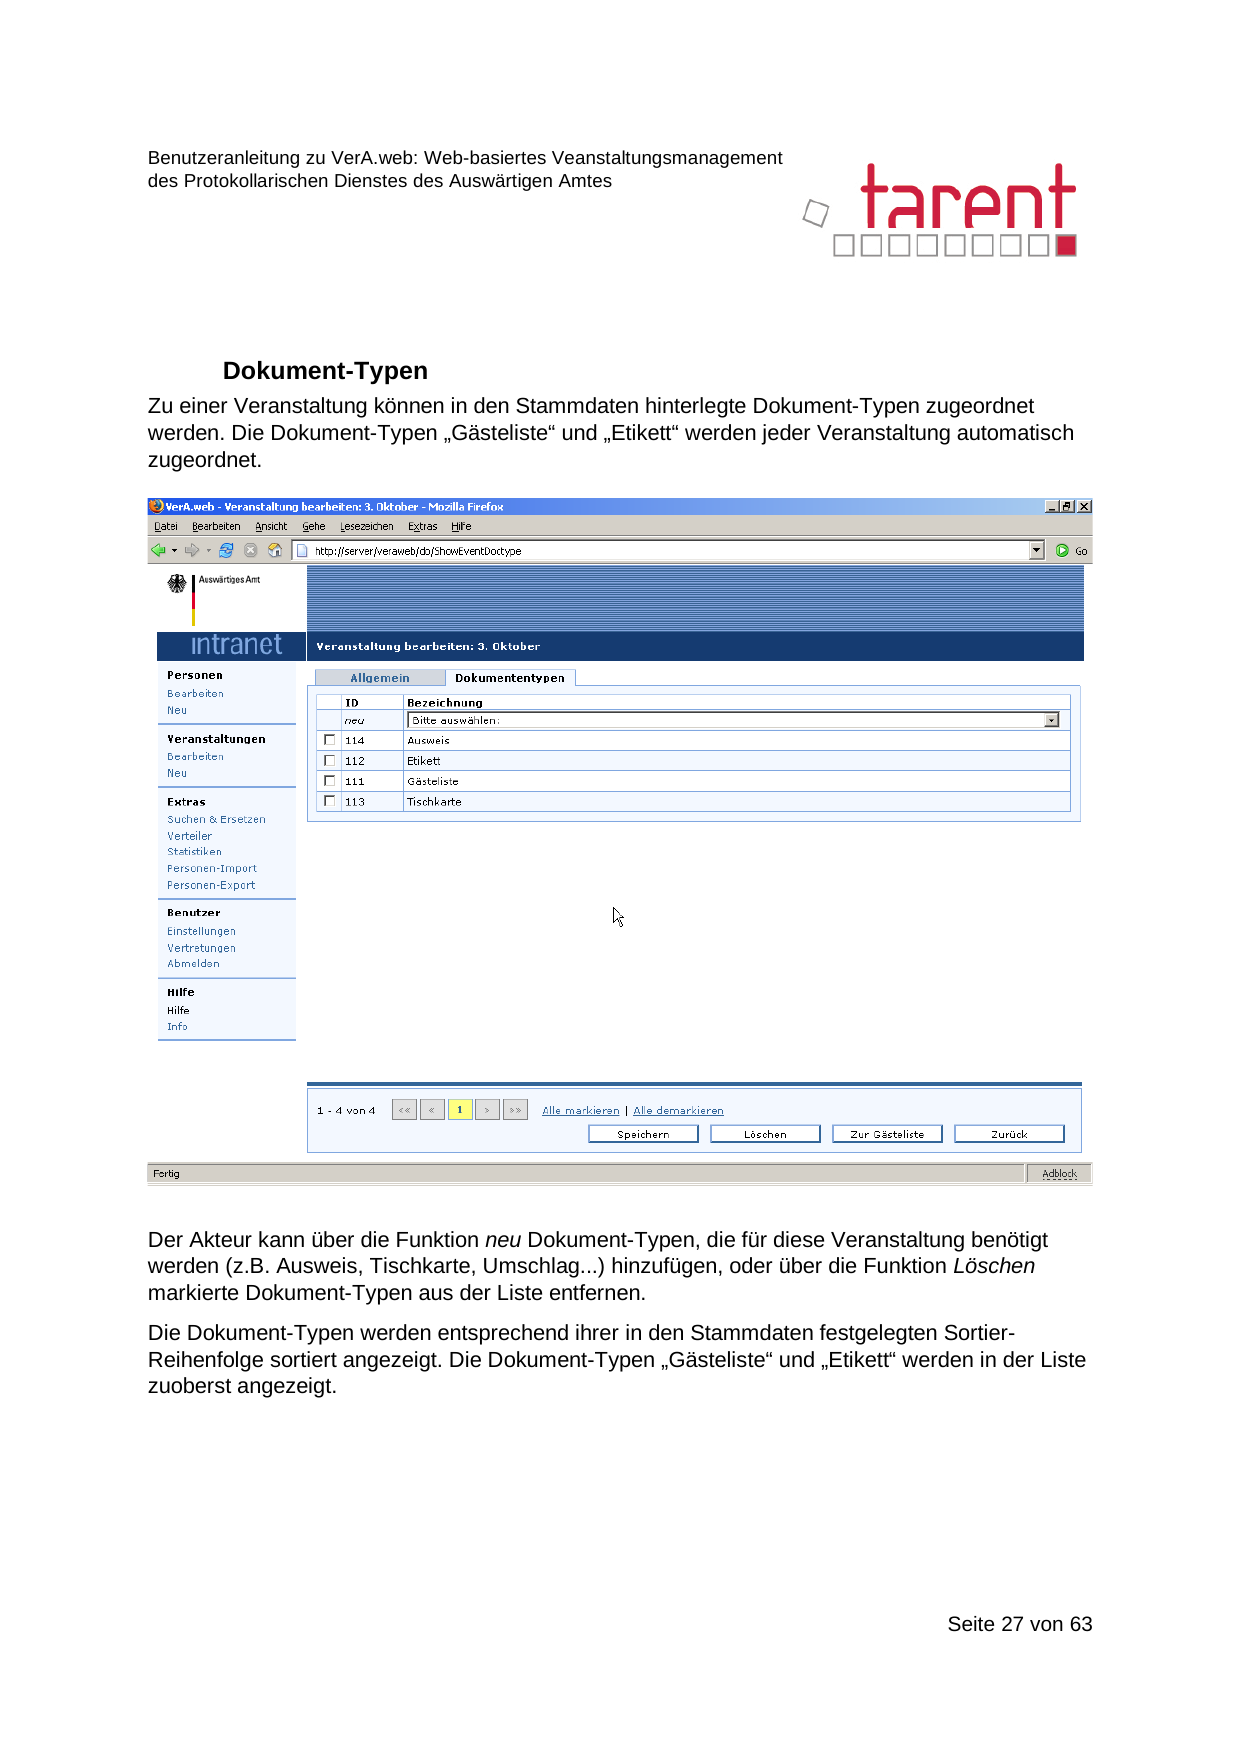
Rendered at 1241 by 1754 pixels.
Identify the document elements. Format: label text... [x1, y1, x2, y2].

picture [147, 498, 1093, 1186]
text Der Akteur kann über die Funktion neu Dokument-Typen, die für diese Veranstaltung benötigt werden (z.B. Ausweis, Tischkarte, Umschlag...) hinzufügen, oder über die Funktion Löschen markierte Dokument-Typen aus der Liste entfernen. [148, 1227, 1092, 1305]
subtitle Dokument-Typen [148, 357, 1092, 385]
text Zu einer Veranstaltung können in den Stammdaten hinterlegte Dokument-Typen zugeordnet werden. Die Dokument-Typen „Gästeliste“ und „Etikett“ werden jeder Veranstaltung automatisch zugeordnet. [148, 394, 1092, 498]
text Die Dokument-Typen werden entsprechend ihrer in den Stammdaten festgelegten Sortier-Reihenfolge sortiert angezeigt. Die Dokument-Typen „Gästeliste“ und „Etikett“ werden in der Liste zuoberst angezeigt. [148, 1320, 1092, 1398]
picture [790, 151, 1091, 268]
